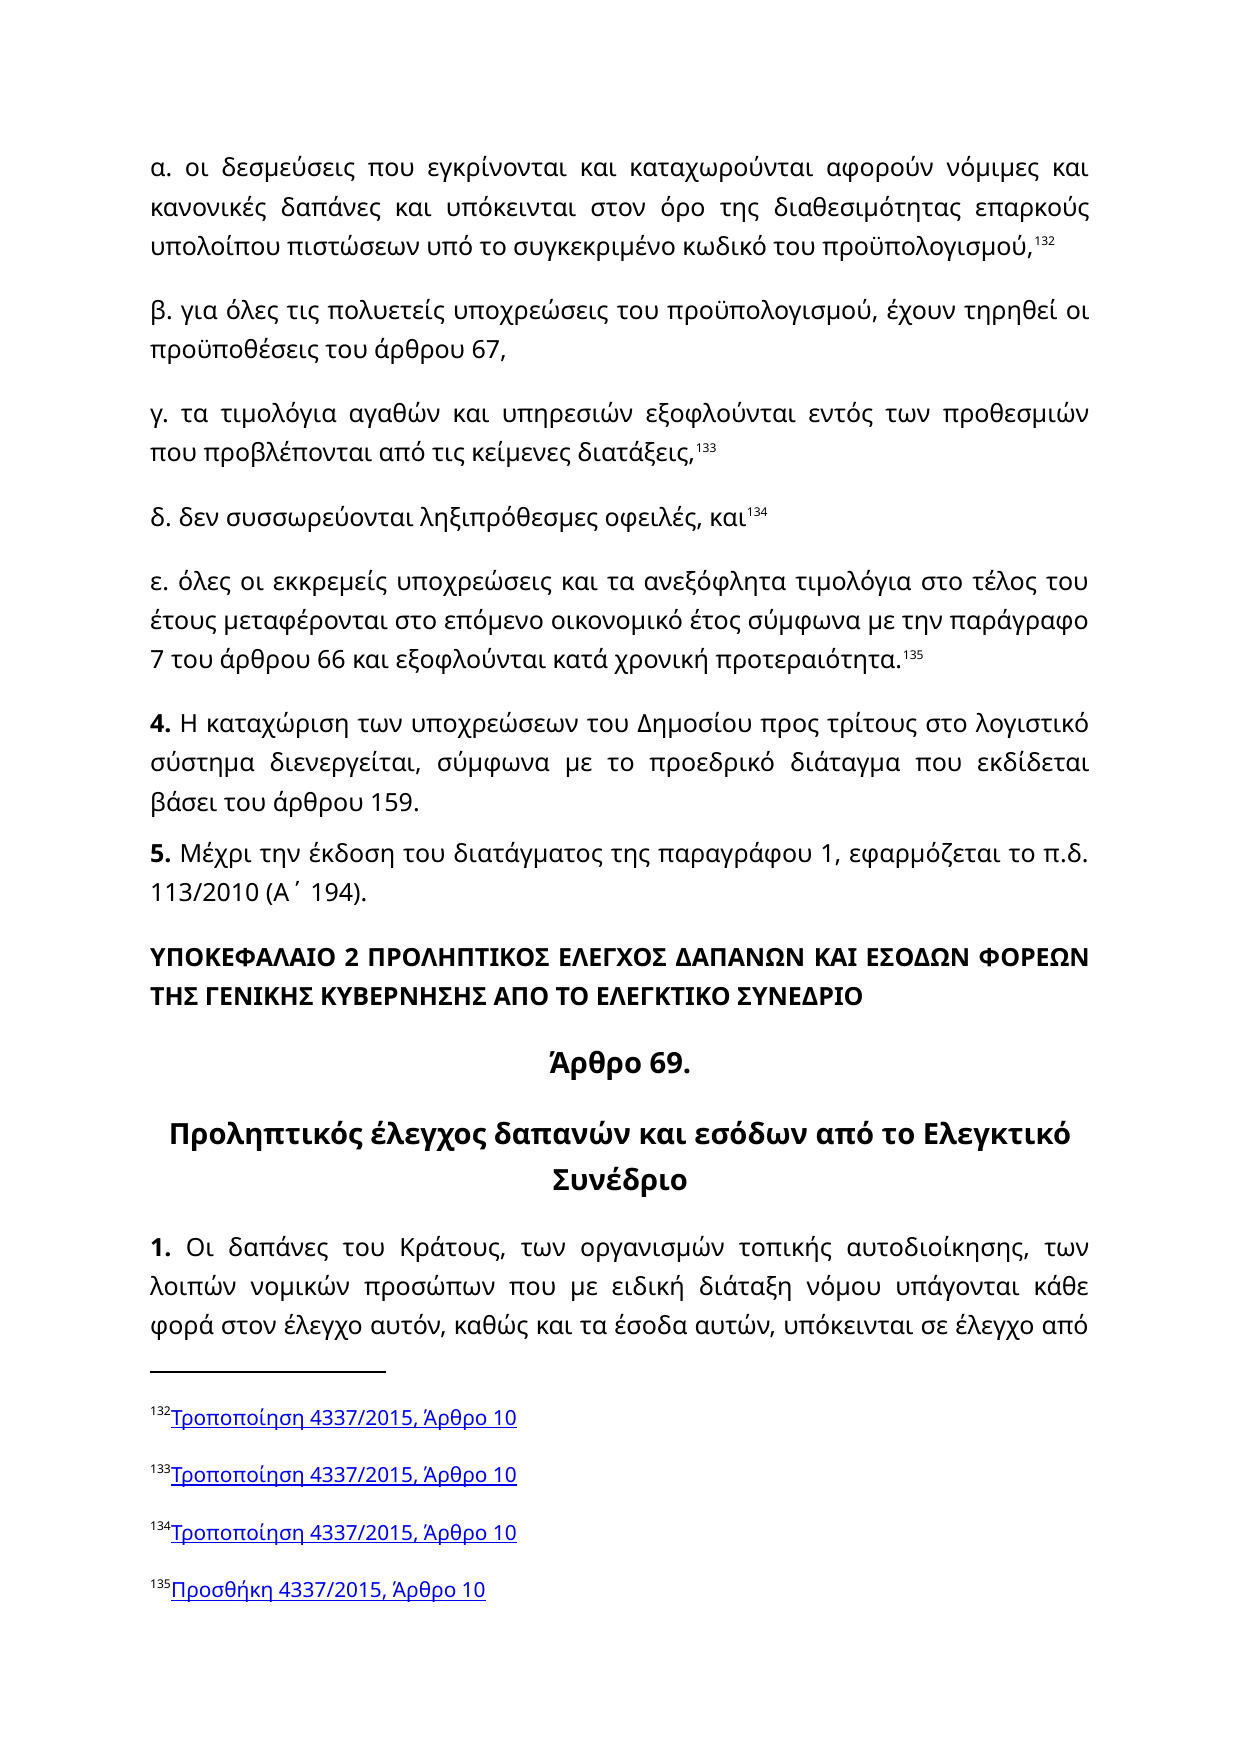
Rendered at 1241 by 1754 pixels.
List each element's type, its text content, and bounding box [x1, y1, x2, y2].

text γ. τα τιμολόγια αγαθών και υπηρεσιών εξοφλούνται εντός των προθεσμιών που προβλέπονται από τις κείμενες διατάξεις, [150, 396, 1090, 469]
text ΥΠΟΚΕΦΑΛΑΙΟ 2 ΠΡΟΛΗΠΤΙΚΟΣ ΕΛΕΓΧΟΣ ΔΑΠΑΝΩΝ ΚΑΙ ΕΣΟΔΩΝ ΦΟΡΕΩΝ ΤΗΣ ΓΕΝΙΚΗΣ ΚΥΒΕΡΝΗΣΗΣ ΑΠΟ ΤΟ ΕΛΕΓΚΤΙΚΟ ΣΥΝΕΔΡΙΟ [150, 939, 1090, 1012]
text 1. Οι δαπάνες του Κράτους, των οργανισμών τοπικής αυτοδιοίκησης, των λοιπών νομικών προσώπων που με ειδική διάταξη νόμου υπάγονται κάθε φορά στον έλεγχο αυτόν, καθώς και τα έσοδα αυτών, υπόκεινται σε έλεγχο από [150, 1229, 1090, 1342]
text δ. δεν συσσωρεύονται ληξιπρόθεσμες οφειλές, και [150, 499, 1090, 533]
text Τροποποίηση 4337/2015, Άρθρο 10 [150, 1518, 1090, 1546]
text α. οι δεσμεύσεις που εγκρίνονται και καταχωρούνται αφορούν νόμιμες και κανονικές δαπάνες και υπόκεινται στον όρο της διαθεσιμότητας επαρκούς υπολοίπου πιστώσεων υπό το συγκεκριμένο κωδικό του προϋπολογισμού, [150, 150, 1090, 262]
subtitle Άρθρο 69. [150, 1042, 1090, 1082]
text Τροποποίηση 4337/2015, Άρθρο 10 [150, 1403, 1090, 1431]
text 5. Μέχρι την έκδοση του διατάγματος της παραγράφου 1, εφαρμόζεται το π.δ. 113/2010 (Α΄ 194). [150, 836, 1090, 909]
text β. για όλες τις πολυετείς υποχρεώσεις του προϋπολογισμού, έχουν τηρηθεί οι προϋποθέσεις του άρθρου 67, [150, 292, 1090, 366]
text Προσθήκη 4337/2015, Άρθρο 10 [150, 1576, 1090, 1604]
text Τροποποίηση 4337/2015, Άρθρο 10 [150, 1460, 1090, 1489]
subtitle Προληπτικός έλεγχος δαπανών και εσόδων από το Ελεγκτικό Συνέδριο [150, 1113, 1090, 1198]
text 4. Η καταχώριση των υποχρεώσεων του Δημοσίου προς τρίτους στο λογιστικό σύστημα διενεργείται, σύμφωνα με το προεδρικό διάταγμα που εκδίδεται βάσει του άρθρου 159. [150, 706, 1090, 818]
text ε. όλες οι εκκρεμείς υποχρεώσεις και τα ανεξόφλητα τιμολόγια στο τέλος του έτους μεταφέρονται στο επόμενο οικονομικό έτος σύμφωνα με την παράγραφο 7 του άρθρου 66 και εξοφλούνται κατά χρονική προτεραιότητα. [150, 563, 1090, 676]
